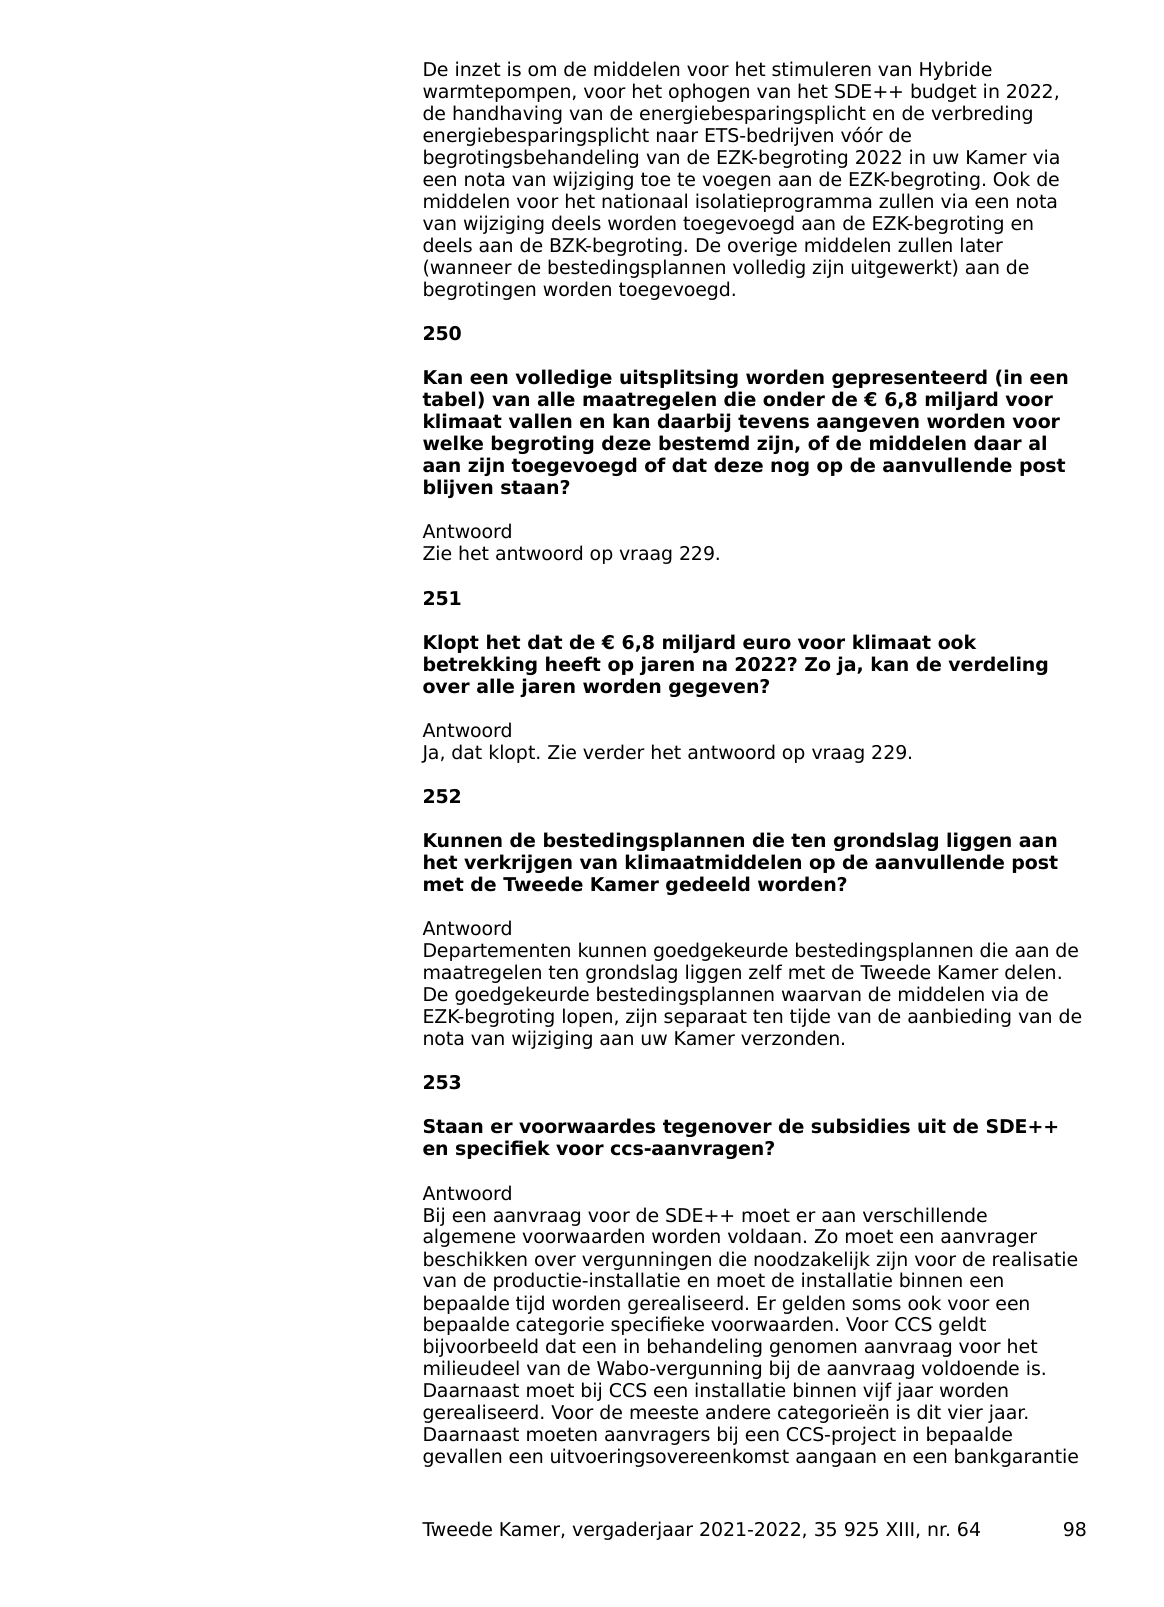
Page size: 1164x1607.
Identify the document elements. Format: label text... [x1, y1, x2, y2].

subtitle 252 [422, 786, 1087, 808]
text Klopt het dat de € 6,8 miljard euro voor klimaat ook betrekking heeft op jaren na 2022? Zo ja, kan de verdeling over alle jaren worden gegeven? [422, 632, 1087, 697]
text Ja, dat klopt. Zie verder het antwoord op vraag 229. [422, 742, 1087, 764]
subtitle 253 [422, 1072, 1087, 1094]
text Antwoord [422, 521, 1087, 543]
text Kunnen de bestedingsplannen die ten grondslag liggen aan het verkrijgen van klimaatmiddelen op de aanvullende post met de Tweede Kamer gedeeld worden? [422, 830, 1087, 896]
text Zie het antwoord op vraag 229. [422, 543, 1087, 565]
text Bij een aanvraag voor de SDE++ moet er aan verschillende algemene voorwaarden worden voldaan. Zo moet een aanvrager beschikken over vergunningen die noodzakelijk zijn voor de realisatie van de productie-installatie en moet de installatie binnen een bepaalde tijd worden gerealiseerd. Er gelden soms ook voor een bepaalde categorie specifieke voorwaarden. Voor CCS geldt bijvoorbeeld dat een in behandeling genomen aanvraag voor het milieudeel van de Wabo-vergunning bij de aanvraag voldoende is. Daarnaast moet bij CCS een installatie binnen vijf jaar worden gerealiseerd. Voor de meeste andere categorieën is dit vier jaar. Daarnaast moeten aanvragers bij een CCS-project in bepaalde gevallen een uitvoeringsovereenkomst aangaan en een bankgarantie [422, 1204, 1087, 1468]
subtitle 250 [422, 323, 1087, 345]
subtitle 251 [422, 587, 1087, 609]
text Antwoord [422, 720, 1087, 742]
text De inzet is om de middelen voor het stimuleren van Hybride warmtepompen, voor het ophogen van het SDE++ budget in 2022, de handhaving van de energiebesparingsplicht en de verbreding energiebesparingsplicht naar ETS-bedrijven vóór de begrotingsbehandeling van de EZK-begroting 2022 in uw Kamer via een nota van wijziging toe te voegen aan de EZK-begroting. Ook de middelen voor het nationaal isolatieprogramma zullen via een nota van wijziging deels worden toegevoegd aan de EZK-begroting en deels aan de BZK-begroting. De overige middelen zullen later (wanneer de bestedingsplannen volledig zijn uitgewerkt) aan de begrotingen worden toegevoegd. [422, 59, 1087, 301]
text Antwoord [422, 918, 1087, 940]
text Kan een volledige uitsplitsing worden gepresenteerd (in een tabel) van alle maatregelen die onder de € 6,8 miljard voor klimaat vallen en kan daarbij tevens aangeven worden voor welke begroting deze bestemd zijn, of de middelen daar al aan zijn toegevoegd of dat deze nog op de aanvullende post blijven staan? [422, 367, 1087, 499]
text Departementen kunnen goedgekeurde bestedingsplannen die aan de maatregelen ten grondslag liggen zelf met de Tweede Kamer delen. De goedgekeurde bestedingsplannen waarvan de middelen via de EZK-begroting lopen, zijn separaat ten tijde van de aanbieding van de nota van wijziging aan uw Kamer verzonden. [422, 940, 1087, 1050]
text Staan er voorwaardes tegenover de subsidies uit de SDE++ en specifiek voor ccs-aanvragen? [422, 1116, 1087, 1160]
text Antwoord [422, 1182, 1087, 1204]
